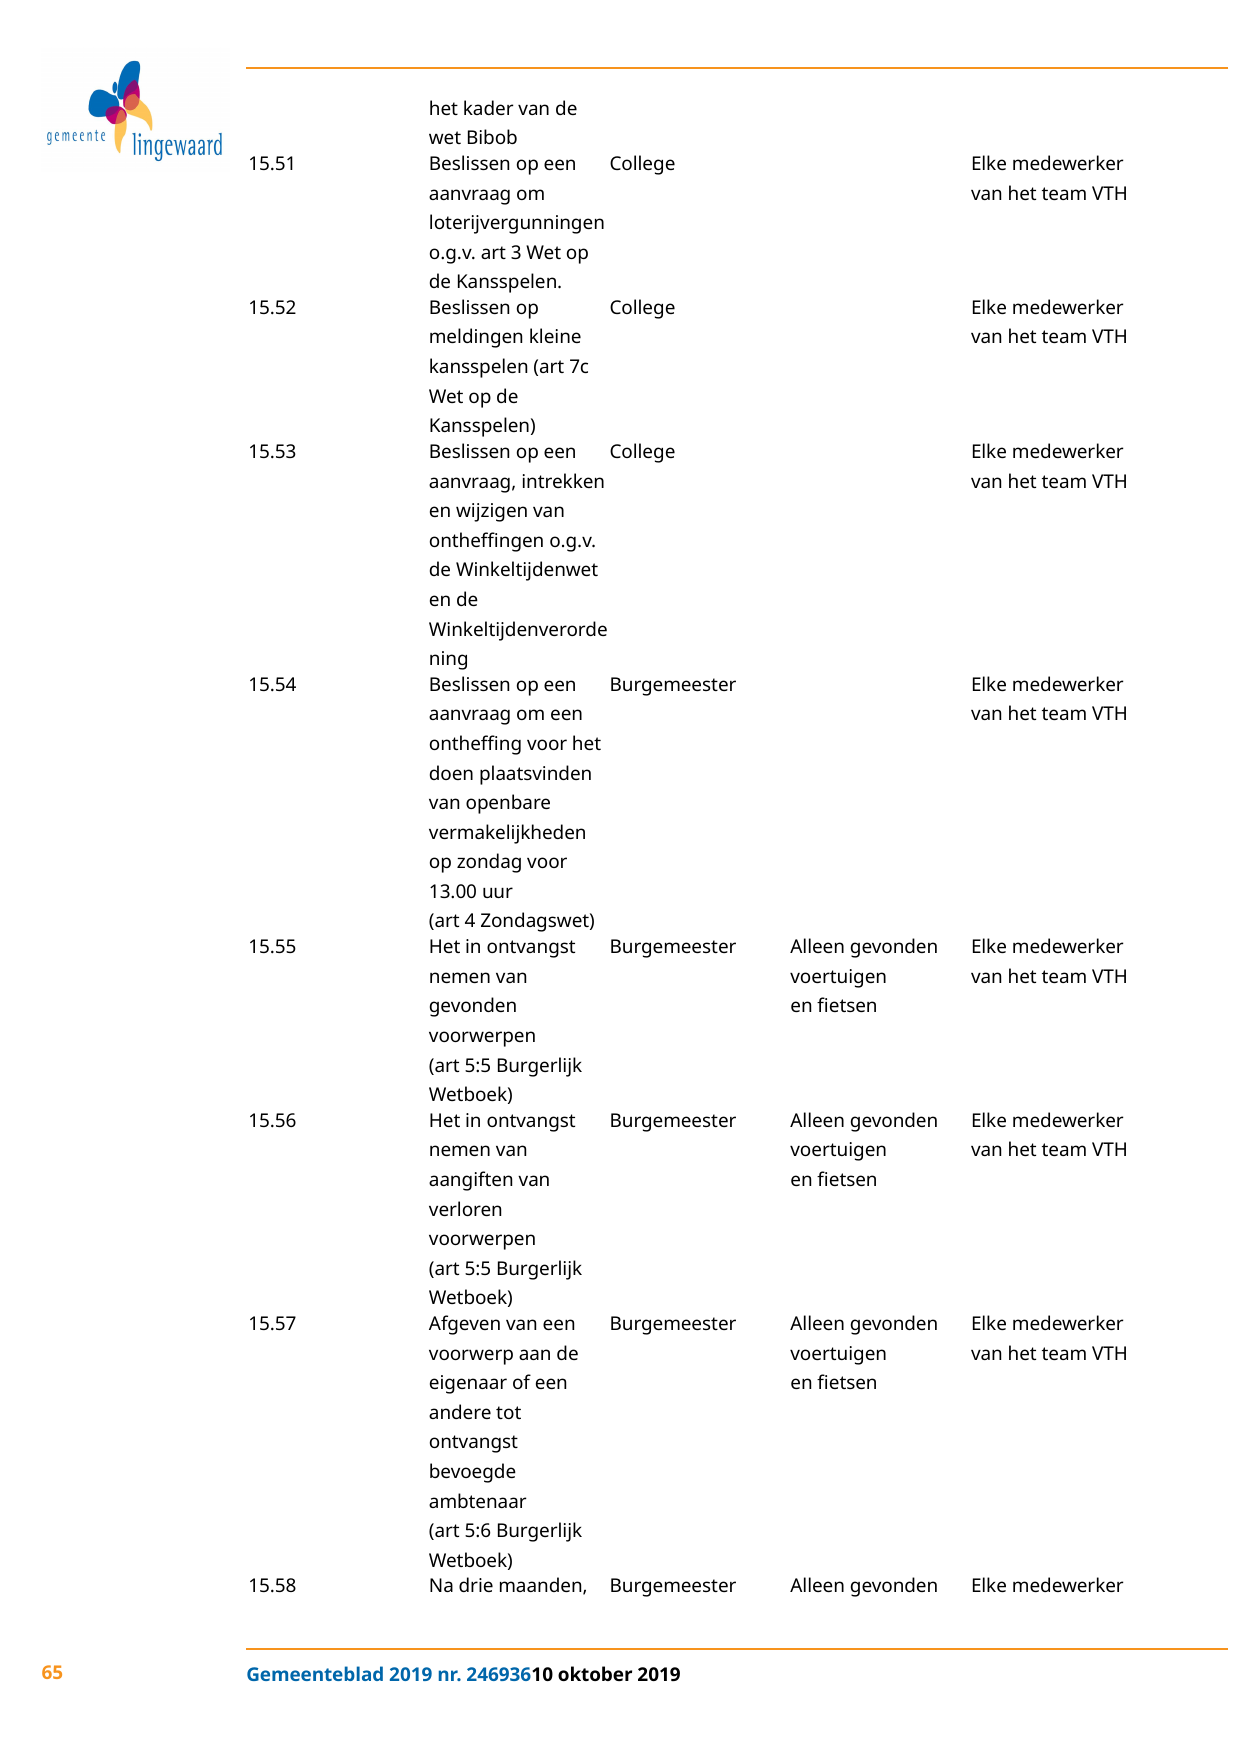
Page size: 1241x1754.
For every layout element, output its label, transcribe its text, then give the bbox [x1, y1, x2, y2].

table_cell Burgemeester [609, 1107, 790, 1310]
table_cell [248, 95, 429, 150]
table_cell Burgemeester [609, 934, 790, 1107]
table_cell Elke medewerker van het team VTH [971, 294, 1152, 438]
table_cell [790, 95, 971, 150]
table_cell Elke medewerker [971, 1573, 1152, 1598]
table_cell Beslissen op een aanvraag, intrekken en wijzigen van ontheffingen o.g.v. de Winkeltijdenwet en de Winkeltijdenverordening [429, 438, 609, 671]
table_cell Burgemeester [609, 1573, 790, 1598]
table_cell Elke medewerker van het team VTH [971, 671, 1152, 933]
table_cell Alleen gevonden voertuigen en fietsen [790, 934, 971, 1107]
table_cell 15.53 [248, 438, 429, 671]
table_cell Alleen gevonden voertuigen en fietsen [790, 1310, 971, 1573]
table_cell Afgeven van een voorwerp aan de eigenaar of een andere tot ontvangst bevoegde ambtenaar (art 5:6 Burgerlijk Wetboek) [429, 1310, 609, 1573]
table_cell [790, 438, 971, 671]
table_cell 15.52 [248, 294, 429, 438]
table_cell 15.56 [248, 1107, 429, 1310]
table_cell Burgemeester [609, 671, 790, 933]
table_cell College [609, 150, 790, 294]
picture [41, 47, 231, 172]
table_cell Elke medewerker van het team VTH [971, 1310, 1152, 1573]
table_cell Na drie maanden, [429, 1573, 609, 1598]
table_cell Elke medewerker van het team VTH [971, 150, 1152, 294]
table_cell het kader van de wet Bibob [429, 95, 609, 150]
table_cell College [609, 294, 790, 438]
table_cell Het in ontvangst nemen van gevonden voorwerpen (art 5:5 Burgerlijk Wetboek) [429, 934, 609, 1107]
table_cell Het in ontvangst nemen van aangiften van verloren voorwerpen (art 5:5 Burgerlijk Wetboek) [429, 1107, 609, 1310]
table_cell Elke medewerker van het team VTH [971, 934, 1152, 1107]
table_cell [790, 671, 971, 933]
table_cell 15.55 [248, 934, 429, 1107]
table_cell Elke medewerker van het team VTH [971, 1107, 1152, 1310]
table_cell Beslissen op meldingen kleine kansspelen (art 7c Wet op de Kansspelen) [429, 294, 609, 438]
table_cell [790, 294, 971, 438]
table_cell [790, 150, 971, 294]
table_cell [971, 95, 1152, 150]
table_cell Beslissen op een aanvraag om een ontheffing voor het doen plaatsvinden van openbare vermakelijkheden op zondag voor 13.00 uur (art 4 Zondagswet) [429, 671, 609, 933]
table_cell Alleen gevonden voertuigen en fietsen [790, 1107, 971, 1310]
table_cell Burgemeester [609, 1310, 790, 1573]
table_cell Elke medewerker van het team VTH [971, 438, 1152, 671]
table_cell 15.54 [248, 671, 429, 933]
table_cell 15.51 [248, 150, 429, 294]
table_cell Beslissen op een aanvraag om loterijvergunningen o.g.v. art 3 Wet op de Kansspelen. [429, 150, 609, 294]
table_cell 15.58 [248, 1573, 429, 1598]
table_cell [609, 95, 790, 150]
table_cell Alleen gevonden [790, 1573, 971, 1598]
table_cell College [609, 438, 790, 671]
table_cell 15.57 [248, 1310, 429, 1573]
